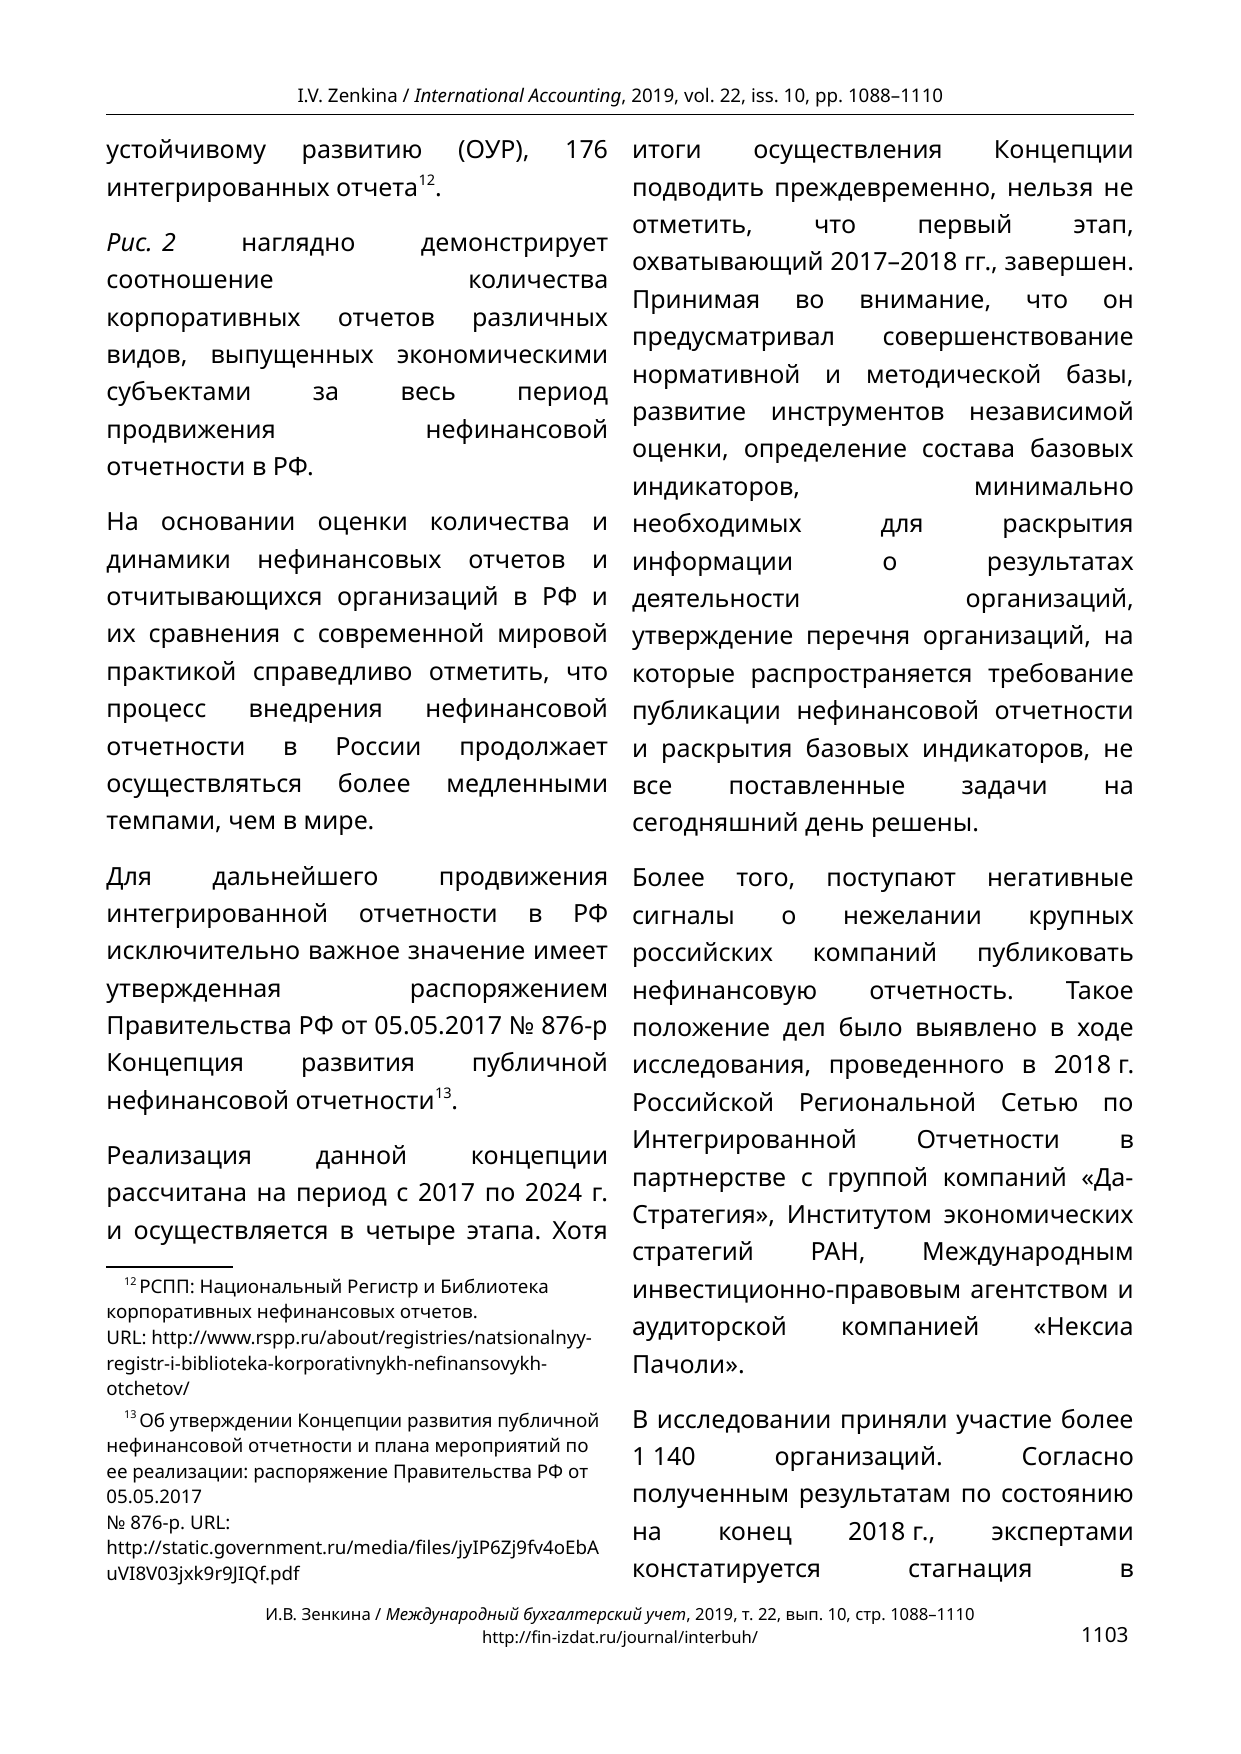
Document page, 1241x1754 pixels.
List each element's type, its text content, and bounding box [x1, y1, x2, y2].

text устойчивому развитию (ОУР), 176 интегрированных отчета. [106, 132, 608, 203]
text итоги осуществления Концепции подводить преждевременно, нельзя не отметить, что первый этап, охватывающий 2017–2018 гг., завершен. Принимая во внимание, что он предусматривал совершенствование нормативной и методической базы, развитие инструментов независимой оценки, определение состава базовых индикаторов, минимально необходимых для раскрытия информации о результатах деятельности организаций, утверждение перечня организаций, на которые распространяется требование публикации нефинансовой отчетности и раскрытия базовых индикаторов, не все поставленные задачи на сегодняшний день решены. [632, 132, 1134, 839]
text В исследовании приняли участие более 1 140 организаций. Согласно полученным результатам по состоянию на конец 2018 г., экспертами констатируется стагнация в [632, 1401, 1134, 1585]
text На основании оценки количества и динамики нефинансовых отчетов и отчитывающихся организаций в РФ и их сравнения с современной мировой практикой справедливо отметить, что процесс внедрения нефинансовой отчетности в России продолжает осуществляться более медленными темпами, чем в мире. [106, 504, 608, 837]
text Для дальнейшего продвижения интегрированной отчетности в РФ исключительно важное значение имеет утвержденная распоряжением Правительства РФ от 05.05.2017 № 876-р Концепция развития публичной нефинансовой отчетности. [106, 858, 608, 1117]
text Рис. 2 наглядно демонстрирует соотношение количества корпоративных отчетов различных видов, выпущенных экономическими субъектами за весь период продвижения нефинансовой отчетности в РФ. [106, 224, 608, 483]
text РСПП: Национальный Регистр и Библиотека корпоративных нефинансовых отчетов. URL: http://www.rspp.ru/about/registries/natsionalnyy-registr-i-biblioteka-korporativnykh-nefinansovykh-otchetov/ [106, 1273, 608, 1401]
text Реализация данной концепции рассчитана на период с 2017 по 2024 г. и осуществляется в четыре этапа. Хотя [106, 1138, 608, 1246]
text Об утверждении Концепции развития публичной нефинансовой отчетности и плана мероприятий по ее реализации: распоряжение Правительства РФ от 05.05.2017 № 876-р. URL: http://static.government.ru/media/files/jyIP6Zj9fv4oEbAuVI8V03jxk9r9JIQf.pdf [106, 1407, 608, 1586]
text Более того, поступают негативные сигналы о нежелании крупных российских компаний публиковать нефинансовую отчетность. Такое положение дел было выявлено в ходе исследования, проведенного в 2018 г. Российской Региональной Сетью по Интегрированной Отчетности в партнерстве с группой компаний «Да-Стратегия», Институтом экономических стратегий РАН, Международным инвестиционно-правовым агентством и аудиторской компанией «Нексиа Пачоли». [632, 860, 1134, 1380]
